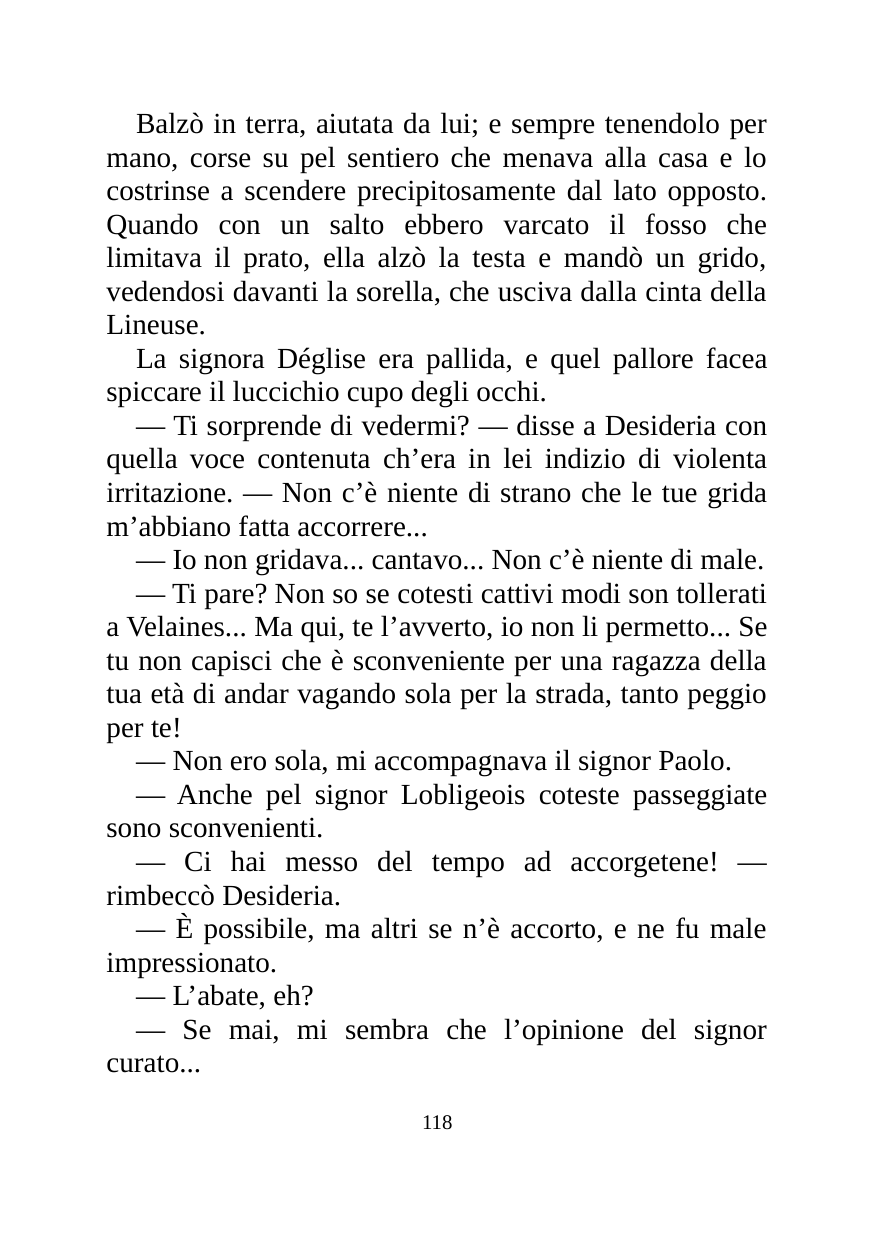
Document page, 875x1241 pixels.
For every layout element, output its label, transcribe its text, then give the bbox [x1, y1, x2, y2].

text — Se mai, mi sembra che l’opinione del signor curato... [106, 1012, 768, 1079]
text — Non ero sola, mi accompagnava il signor Paolo. [106, 743, 768, 777]
text — Io non gridava... cantavo... Non c’è niente di male. [106, 542, 768, 576]
text — Ti pare? Non so se cotesti cattivi modi son tollerati a Velaines... Ma qui, te l’avverto, io non li permetto... Se tu non capisci che è sconveniente per una ragazza della tua età di andar vagando sola per la strada, tanto peggio per te! [106, 576, 768, 743]
text — L’abate, eh? [106, 978, 768, 1012]
text — Ti sorprende di vedermi? — disse a Desideria con quella voce contenuta ch’era in lei indizio di violenta irritazione. — Non c’è niente di strano che le tue grida m’abbiano fatta accorrere... [106, 408, 768, 542]
text La signora Déglise era pallida, e quel pallore facea spiccare il luccichio cupo degli occhi. [106, 341, 768, 408]
text — Ci hai messo del tempo ad accorgetene! — rimbeccò Desideria. [106, 844, 768, 911]
text Balzò in terra, aiutata da lui; e sempre tenendolo per mano, corse su pel sentiero che menava alla casa e lo costrinse a scendere precipitosamente dal lato opposto. Quando con un salto ebbero varcato il fosso che limitava il prato, ella alzò la testa e mandò un grido, vedendosi davanti la sorella, che usciva dalla cinta della Lineuse. [106, 106, 768, 341]
text — È possibile, ma altri se n’è accorto, e ne fu male impressionato. [106, 911, 768, 978]
text — Anche pel signor Lobligeois coteste passeggiate sono sconvenienti. [106, 777, 768, 844]
